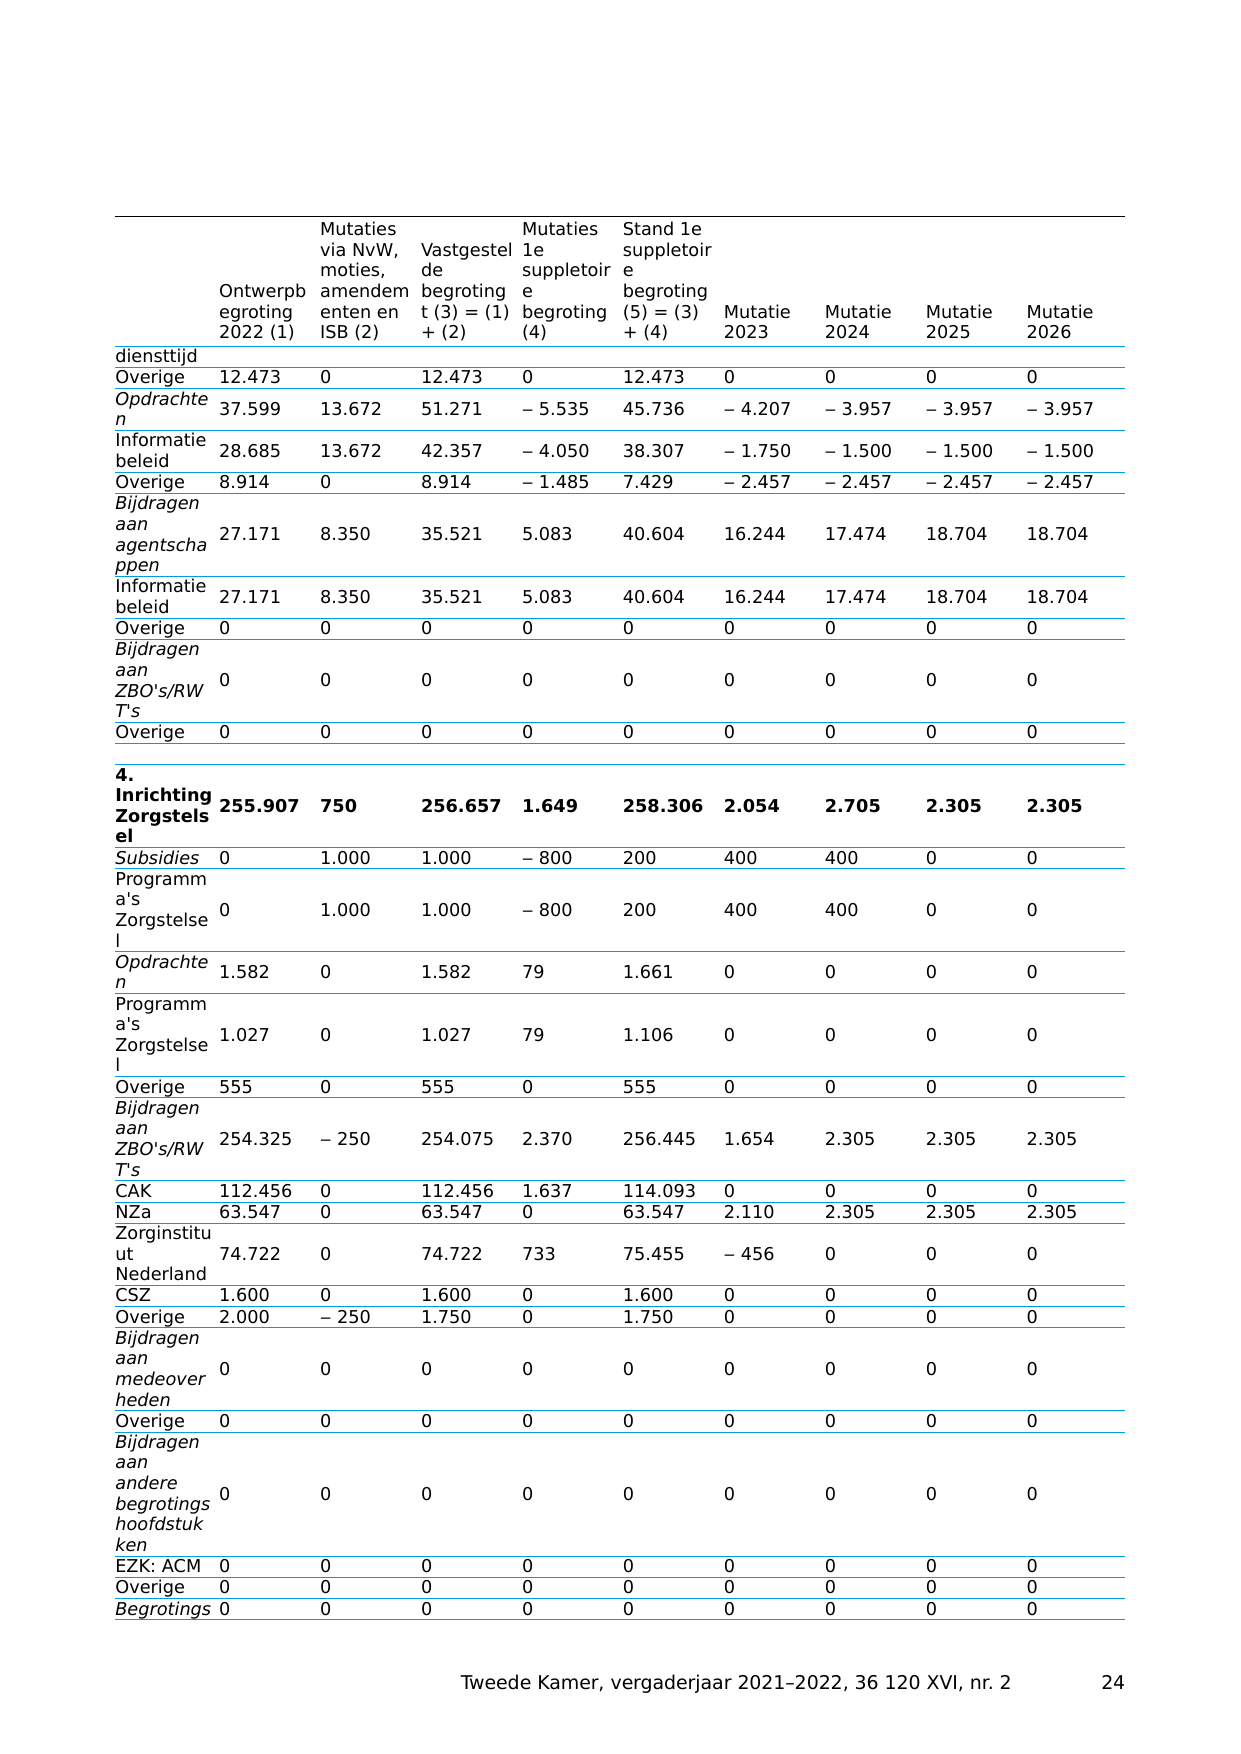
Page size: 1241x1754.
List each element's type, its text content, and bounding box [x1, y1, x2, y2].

table_cell 0 [822, 1411, 923, 1431]
table_cell 51.271 [418, 389, 519, 430]
table_cell ‒ 250 [317, 1098, 418, 1180]
table_cell 0 [317, 1077, 418, 1097]
table_cell 0 [620, 619, 721, 639]
table_cell 1.661 [620, 952, 721, 993]
table_cell 12.473 [418, 368, 519, 388]
table_cell 0 [620, 723, 721, 743]
table_cell 0 [519, 723, 620, 743]
table_cell [418, 347, 519, 367]
table_cell 0 [317, 1203, 418, 1222]
table_cell Opdrachten [115, 952, 216, 993]
table_cell 13.672 [317, 389, 418, 430]
table_cell 0 [1024, 1181, 1125, 1201]
table_cell 0 [923, 1411, 1023, 1431]
table_cell 0 [317, 994, 418, 1076]
table_cell 37.599 [216, 389, 317, 430]
table_cell Mutatie 2026 [1024, 217, 1125, 346]
table_cell ‒ 4.050 [519, 431, 620, 472]
table_cell [216, 744, 317, 764]
table_cell 2.305 [822, 1203, 923, 1222]
table_cell [115, 744, 216, 764]
table_cell [822, 347, 923, 367]
table_cell 0 [418, 1557, 519, 1577]
table_cell 0 [317, 1578, 418, 1598]
table_cell 27.171 [216, 577, 317, 618]
table_cell CSZ [115, 1286, 216, 1306]
table_cell 0 [822, 1224, 923, 1285]
table_cell 0 [317, 723, 418, 743]
table_cell 0 [822, 1557, 923, 1577]
table_cell 400 [721, 848, 822, 868]
table_cell 0 [721, 1557, 822, 1577]
table_cell 0 [418, 1411, 519, 1431]
table_cell 200 [620, 848, 721, 868]
table_cell [115, 217, 216, 346]
table_cell Overige [115, 1077, 216, 1097]
table_cell Mutatie 2024 [822, 217, 923, 346]
table_cell 0 [923, 619, 1023, 639]
table_cell 0 [1024, 869, 1125, 951]
table_cell 0 [519, 619, 620, 639]
table_cell 4. Inrichting Zorgstelsel [115, 765, 216, 847]
table_cell 0 [216, 1599, 317, 1619]
table_cell 0 [1024, 619, 1125, 639]
table_cell ‒ 800 [519, 848, 620, 868]
table_cell 0 [317, 1224, 418, 1285]
table_cell 12.473 [620, 368, 721, 388]
table_cell 254.325 [216, 1098, 317, 1180]
table_cell 2.305 [1024, 1098, 1125, 1180]
table_cell 0 [721, 1328, 822, 1410]
table_cell 0 [721, 994, 822, 1076]
table_cell Bijdragen aan ZBO's/RWT's [115, 1098, 216, 1180]
table_cell Overige [115, 368, 216, 388]
table_cell CAK [115, 1181, 216, 1201]
table_cell [519, 744, 620, 764]
table_cell 1.649 [519, 765, 620, 847]
table_cell ‒ 1.500 [822, 431, 923, 472]
table_cell 8.350 [317, 494, 418, 576]
table_cell [923, 744, 1023, 764]
table_cell 0 [216, 723, 317, 743]
table_cell 0 [519, 1578, 620, 1598]
table_cell 0 [923, 723, 1023, 743]
table_cell ‒ 2.457 [822, 473, 923, 493]
table_cell 1.027 [418, 994, 519, 1076]
table_header Tabel 6 Budgettaire gevolgen van beleid artikel 4 Zorgbreed beleid (bedragen x € 1.000) [115, 191, 1125, 216]
table_cell 63.547 [418, 1203, 519, 1222]
table_cell 0 [216, 640, 317, 722]
table_cell [923, 347, 1023, 367]
table_cell 0 [1024, 1599, 1125, 1619]
table_cell Stand 1e suppletoire begroting (5) = (3) + (4) [620, 217, 721, 346]
table_cell 0 [1024, 723, 1125, 743]
table_cell 2.305 [923, 1203, 1023, 1222]
table_cell 0 [317, 1328, 418, 1410]
table_cell 0 [418, 723, 519, 743]
table_cell 555 [418, 1077, 519, 1097]
table_cell 16.244 [721, 577, 822, 618]
table_cell 0 [620, 1411, 721, 1431]
table_cell 0 [216, 1328, 317, 1410]
table_cell 0 [620, 1328, 721, 1410]
table_cell 0 [721, 723, 822, 743]
table_cell ‒ 2.457 [1024, 473, 1125, 493]
table_cell 400 [822, 869, 923, 951]
table_cell ‒ 3.957 [923, 389, 1023, 430]
table_cell ‒ 800 [519, 869, 620, 951]
table_cell 258.306 [620, 765, 721, 847]
table_cell 0 [923, 1599, 1023, 1619]
table_cell 0 [620, 1599, 721, 1619]
table_cell 0 [216, 869, 317, 951]
table_cell 1.106 [620, 994, 721, 1076]
table_cell 2.705 [822, 765, 923, 847]
table_cell 0 [216, 1578, 317, 1598]
table_cell Overige [115, 1578, 216, 1598]
table_cell 0 [418, 1578, 519, 1598]
table_cell ‒ 1.500 [923, 431, 1023, 472]
table_cell NZa [115, 1203, 216, 1222]
table_cell 0 [721, 1411, 822, 1431]
table_cell 0 [721, 368, 822, 388]
table_cell 0 [620, 1433, 721, 1556]
table_cell 0 [721, 640, 822, 722]
table_cell 0 [317, 952, 418, 993]
table_cell 38.307 [620, 431, 721, 472]
table_cell 18.704 [1024, 494, 1125, 576]
table_cell 17.474 [822, 577, 923, 618]
table_cell 254.075 [418, 1098, 519, 1180]
table_cell 0 [317, 619, 418, 639]
table_cell 18.704 [923, 577, 1023, 618]
table_cell Overige [115, 1307, 216, 1327]
table_cell 733 [519, 1224, 620, 1285]
table_cell 0 [822, 1599, 923, 1619]
table_cell 0 [721, 952, 822, 993]
table_cell [620, 744, 721, 764]
table_cell 0 [923, 869, 1023, 951]
table_cell 0 [418, 1599, 519, 1619]
table_cell 0 [1024, 1578, 1125, 1598]
table_cell 27.171 [216, 494, 317, 576]
table_cell 8.914 [216, 473, 317, 493]
table_cell Ontwerpbegroting 2022 (1) [216, 217, 317, 346]
table_cell 0 [721, 1599, 822, 1619]
table_cell 0 [822, 640, 923, 722]
table_cell 0 [1024, 1286, 1125, 1306]
table_cell 0 [923, 1328, 1023, 1410]
table_cell 0 [721, 619, 822, 639]
table_cell 0 [317, 640, 418, 722]
table_cell 2.305 [923, 1098, 1023, 1180]
table_cell [519, 347, 620, 367]
table_cell 0 [317, 1557, 418, 1577]
table_cell 0 [721, 1181, 822, 1201]
table_cell 0 [822, 1433, 923, 1556]
table_cell 74.722 [418, 1224, 519, 1285]
table_cell [822, 744, 923, 764]
table_cell 0 [822, 619, 923, 639]
table_cell ‒ 5.535 [519, 389, 620, 430]
table_cell 400 [721, 869, 822, 951]
table_cell 0 [519, 1307, 620, 1327]
table_cell 0 [923, 640, 1023, 722]
table_cell 1.600 [620, 1286, 721, 1306]
table_cell Overige [115, 473, 216, 493]
table_cell 0 [418, 1433, 519, 1556]
table_cell 0 [822, 1328, 923, 1410]
table_cell Informatiebeleid [115, 431, 216, 472]
table_cell 1.000 [317, 869, 418, 951]
table_cell 0 [822, 1286, 923, 1306]
table_cell 0 [519, 1557, 620, 1577]
table_cell 0 [317, 1599, 418, 1619]
table_cell [317, 744, 418, 764]
table_cell 1.750 [620, 1307, 721, 1327]
table_cell Mutatie 2025 [923, 217, 1023, 346]
table_cell 8.350 [317, 577, 418, 618]
table_cell 28.685 [216, 431, 317, 472]
table_cell 0 [216, 1433, 317, 1556]
table_cell 0 [923, 1286, 1023, 1306]
table_cell 0 [1024, 994, 1125, 1076]
table_cell 63.547 [216, 1203, 317, 1222]
table_cell Bijdragen aan medeoverheden [115, 1328, 216, 1410]
table_cell 40.604 [620, 577, 721, 618]
table_cell 112.456 [418, 1181, 519, 1201]
table_cell 0 [923, 368, 1023, 388]
table_cell Begrotings [115, 1599, 216, 1619]
table_cell 5.083 [519, 494, 620, 576]
table_cell 0 [216, 1557, 317, 1577]
table_cell 0 [519, 1286, 620, 1306]
table_cell [721, 347, 822, 367]
table_cell 1.582 [216, 952, 317, 993]
table_cell Zorginstituut Nederland [115, 1224, 216, 1285]
table_cell 0 [923, 1181, 1023, 1201]
table_cell 7.429 [620, 473, 721, 493]
table_cell 18.704 [923, 494, 1023, 576]
table_cell ‒ 250 [317, 1307, 418, 1327]
table_cell 0 [721, 1578, 822, 1598]
table_cell [620, 347, 721, 367]
table_cell 1.750 [418, 1307, 519, 1327]
table_cell 40.604 [620, 494, 721, 576]
table_cell 0 [620, 1578, 721, 1598]
table_cell 2.305 [1024, 1203, 1125, 1222]
table_cell 0 [822, 1578, 923, 1598]
table_cell 114.093 [620, 1181, 721, 1201]
table_cell 42.357 [418, 431, 519, 472]
table_cell 256.657 [418, 765, 519, 847]
table_cell 555 [620, 1077, 721, 1097]
table_cell 2.054 [721, 765, 822, 847]
table_cell [216, 347, 317, 367]
table_cell 0 [822, 368, 923, 388]
table_cell 0 [923, 1433, 1023, 1556]
table_cell 2.000 [216, 1307, 317, 1327]
table_cell 0 [620, 640, 721, 722]
table_cell 0 [923, 994, 1023, 1076]
table_cell 0 [317, 1181, 418, 1201]
table_cell 18.704 [1024, 577, 1125, 618]
table_cell 0 [519, 1433, 620, 1556]
table_cell 8.914 [418, 473, 519, 493]
table_cell 13.672 [317, 431, 418, 472]
table_cell Subsidies [115, 848, 216, 868]
table_cell 1.654 [721, 1098, 822, 1180]
table_cell 79 [519, 952, 620, 993]
table_cell Mutatie 2023 [721, 217, 822, 346]
table_cell 0 [721, 1077, 822, 1097]
table_cell 0 [519, 368, 620, 388]
table_cell 0 [317, 1286, 418, 1306]
table_cell 63.547 [620, 1203, 721, 1222]
table_cell Bijdragen aan agentschappen [115, 494, 216, 576]
table_cell 200 [620, 869, 721, 951]
table_cell ‒ 456 [721, 1224, 822, 1285]
table_cell Programma's Zorgstelsel [115, 869, 216, 951]
table_cell [418, 744, 519, 764]
table_cell 0 [216, 848, 317, 868]
table_cell [1024, 347, 1125, 367]
table_cell 0 [822, 952, 923, 993]
table_cell 0 [923, 848, 1023, 868]
table_cell 255.907 [216, 765, 317, 847]
table_cell 1.582 [418, 952, 519, 993]
table_cell diensttijd [115, 347, 216, 367]
table_cell 750 [317, 765, 418, 847]
table_cell ‒ 2.457 [923, 473, 1023, 493]
table_cell 0 [822, 1307, 923, 1327]
table_cell 0 [317, 368, 418, 388]
table_cell ‒ 1.750 [721, 431, 822, 472]
table_cell 0 [1024, 368, 1125, 388]
table_cell 0 [1024, 1224, 1125, 1285]
table_cell EZK: ACM [115, 1557, 216, 1577]
table_cell 0 [822, 723, 923, 743]
table_cell 0 [418, 619, 519, 639]
table_cell 555 [216, 1077, 317, 1097]
table_cell ‒ 1.500 [1024, 431, 1125, 472]
table_cell 0 [1024, 640, 1125, 722]
table_cell 0 [317, 1433, 418, 1556]
table_cell 0 [923, 1557, 1023, 1577]
table_cell 74.722 [216, 1224, 317, 1285]
table_cell 0 [1024, 952, 1125, 993]
table_cell Overige [115, 723, 216, 743]
table_cell 35.521 [418, 577, 519, 618]
table_cell 1.637 [519, 1181, 620, 1201]
table_cell 0 [519, 1599, 620, 1619]
table_cell 0 [216, 619, 317, 639]
table_cell 0 [317, 1411, 418, 1431]
table_cell 0 [519, 1077, 620, 1097]
table_cell Programma's Zorgstelsel [115, 994, 216, 1076]
table_cell 256.445 [620, 1098, 721, 1180]
table_cell 0 [418, 1328, 519, 1410]
table_cell 1.000 [418, 848, 519, 868]
table_cell ‒ 3.957 [822, 389, 923, 430]
table_cell 0 [923, 1578, 1023, 1598]
table_cell 0 [1024, 1077, 1125, 1097]
table_cell ‒ 1.485 [519, 473, 620, 493]
table_cell ‒ 2.457 [721, 473, 822, 493]
table_cell 0 [418, 640, 519, 722]
table_cell 400 [822, 848, 923, 868]
table_cell [721, 744, 822, 764]
table_cell 0 [1024, 848, 1125, 868]
table_cell 0 [1024, 1307, 1125, 1327]
table_cell 2.305 [822, 1098, 923, 1180]
table_cell 0 [822, 1077, 923, 1097]
table_cell 0 [317, 473, 418, 493]
table_cell 0 [822, 994, 923, 1076]
table_cell Mutaties 1e suppletoire begroting (4) [519, 217, 620, 346]
table_cell ‒ 4.207 [721, 389, 822, 430]
table_cell Bijdragen aan andere begrotingshoofdstukken [115, 1433, 216, 1556]
table_cell 1.000 [418, 869, 519, 951]
table_cell 0 [620, 1557, 721, 1577]
table_cell Mutaties via NvW, moties, amendementen en ISB (2) [317, 217, 418, 346]
table_cell 35.521 [418, 494, 519, 576]
table_cell 0 [1024, 1433, 1125, 1556]
table_cell 0 [519, 1328, 620, 1410]
table_cell Informatiebeleid [115, 577, 216, 618]
table_cell 2.110 [721, 1203, 822, 1222]
table_cell 112.456 [216, 1181, 317, 1201]
table_cell ‒ 3.957 [1024, 389, 1125, 430]
table_cell 1.600 [216, 1286, 317, 1306]
table_cell 0 [721, 1433, 822, 1556]
table_cell 17.474 [822, 494, 923, 576]
table_cell [1024, 744, 1125, 764]
table_cell [317, 347, 418, 367]
table_cell 1.000 [317, 848, 418, 868]
table_cell Opdrachten [115, 389, 216, 430]
table_cell 16.244 [721, 494, 822, 576]
table_cell 5.083 [519, 577, 620, 618]
table_cell 1.600 [418, 1286, 519, 1306]
table_cell 75.455 [620, 1224, 721, 1285]
table_cell 0 [721, 1307, 822, 1327]
table_cell 0 [519, 1203, 620, 1222]
table_cell Overige [115, 1411, 216, 1431]
table_cell 0 [519, 1411, 620, 1431]
table_cell 0 [923, 1307, 1023, 1327]
table_cell 0 [216, 1411, 317, 1431]
table_cell 45.736 [620, 389, 721, 430]
table_cell 2.370 [519, 1098, 620, 1180]
table_cell 0 [721, 1286, 822, 1306]
table_cell Bijdragen aan ZBO's/RWT's [115, 640, 216, 722]
table_cell 0 [822, 1181, 923, 1201]
table_cell 0 [1024, 1411, 1125, 1431]
table_cell Vastgestelde begroting t (3) = (1) + (2) [418, 217, 519, 346]
table_cell Overige [115, 619, 216, 639]
table_cell 79 [519, 994, 620, 1076]
table_cell 12.473 [216, 368, 317, 388]
table_cell 1.027 [216, 994, 317, 1076]
table_cell 0 [923, 1077, 1023, 1097]
table_cell 0 [923, 952, 1023, 993]
table_cell 2.305 [923, 765, 1023, 847]
table_cell 0 [1024, 1557, 1125, 1577]
table_cell 0 [519, 640, 620, 722]
table_cell 2.305 [1024, 765, 1125, 847]
table_cell 0 [1024, 1328, 1125, 1410]
table_cell 0 [923, 1224, 1023, 1285]
